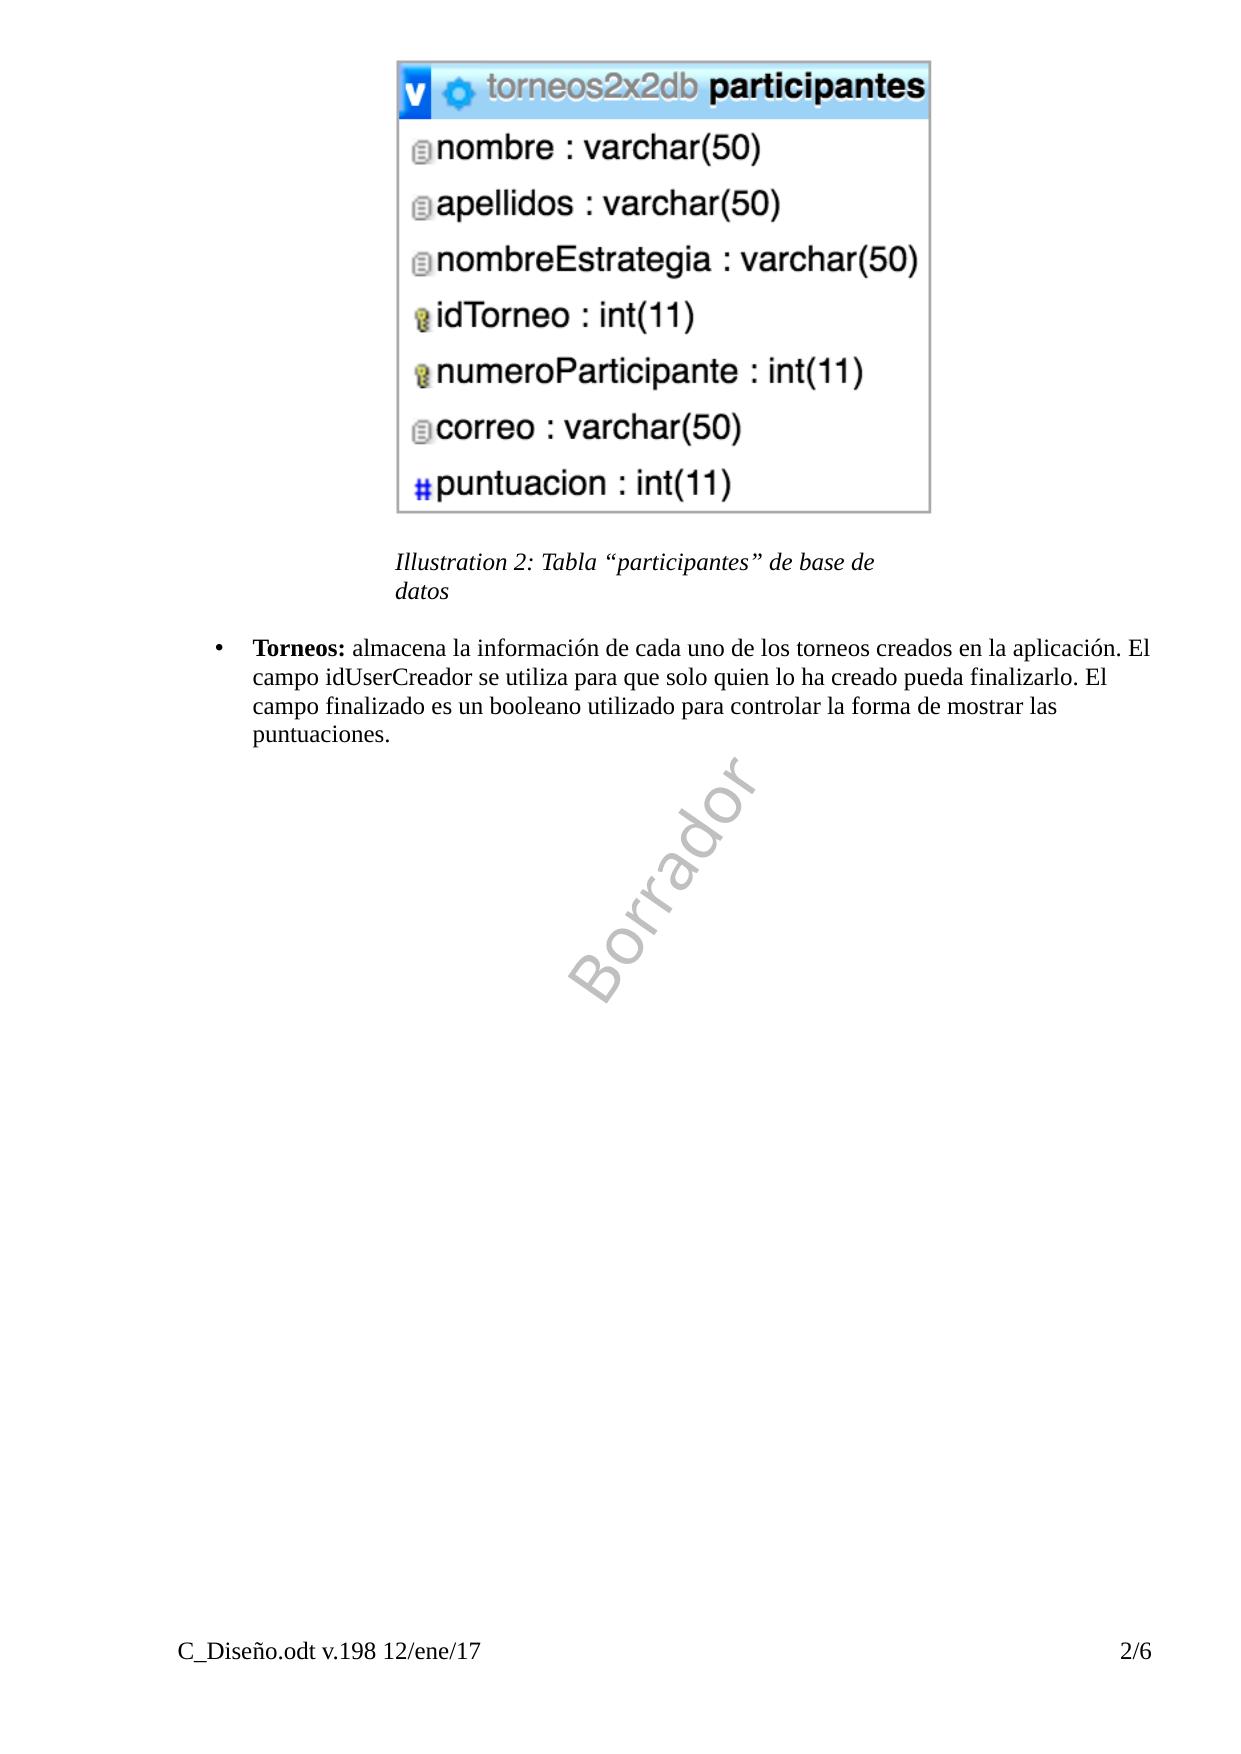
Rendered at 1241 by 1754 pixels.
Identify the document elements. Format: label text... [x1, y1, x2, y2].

list Torneos: almacena la información de cada uno de los torneos creados en la aplicación. El campo idUserCreador se utiliza para que solo quien lo ha creado pueda finalizarlo. El campo finalizado es un booleano utilizado para controlar la forma de mostrar las puntuaciones. [215, 633, 1152, 748]
text Illustration 2: Tabla “participantes” de base de datos [395, 519, 934, 604]
picture [394, 59, 934, 519]
